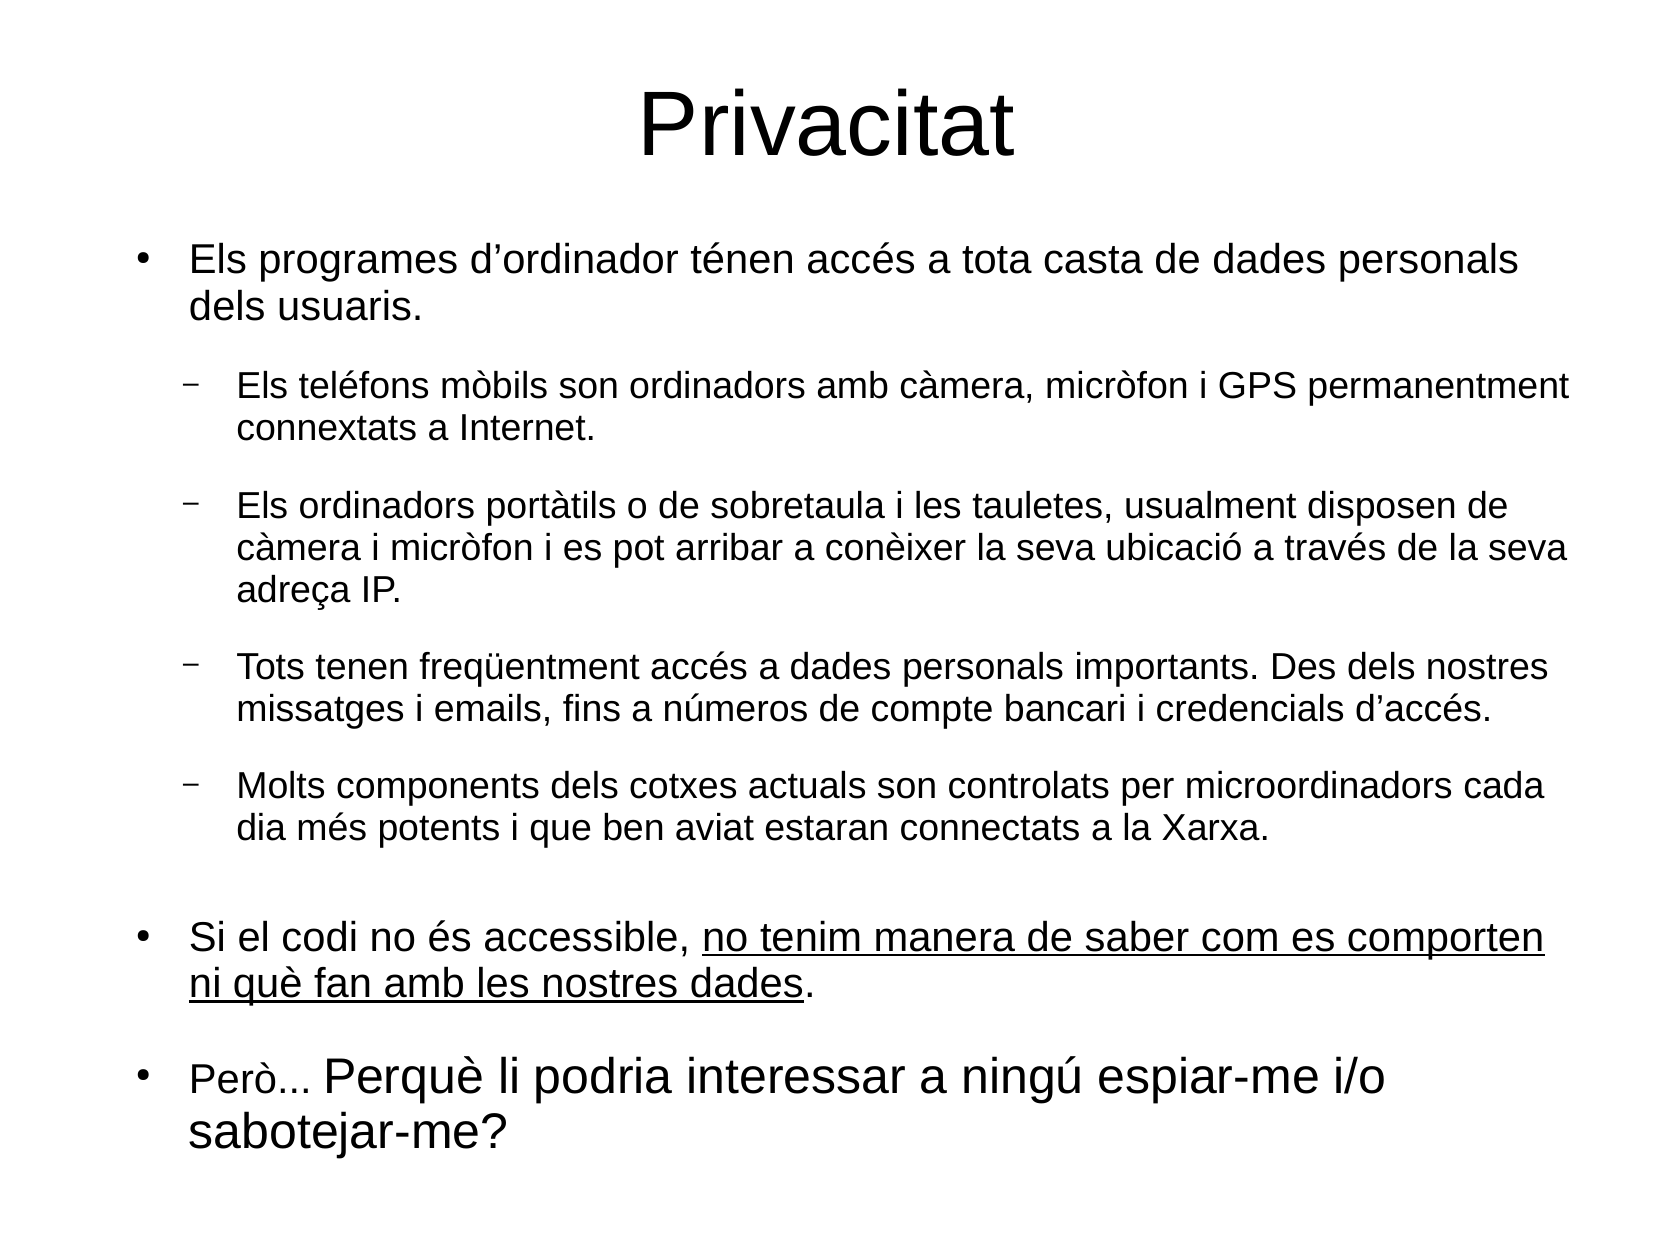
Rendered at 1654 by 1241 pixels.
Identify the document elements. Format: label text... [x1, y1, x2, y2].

list Els programes d’ordinador ténen accés a tota casta de dades personals dels usuaris. Els teléfons mòbils son ordinadors amb càmera, micròfon i GPS permanentment connextats a Internet. Els ordinadors portàtils o de sobretaula i les tauletes, usualment disposen de càmera i micròfon i es pot arribar a conèixer la seva ubicació a través de la seva adreça IP. Tots tenen freqüentment accés a dades personals importants. Des dels nostres missatges i emails, fins a números de compte bancari i credencials d’accés. Molts components dels cotxes actuals son controlats per microordinadors cada dia més potents i que ben aviat estaran connectats a la Xarxa. Si el codi no és accessible, no tenim manera de saber com es comporten ni què fan amb les nostres dades. Però... Perquè li podria interessar a ningú espiar-me i/o sabotejar-me? [94, 236, 1583, 1187]
title Privacitat [82, 35, 1571, 213]
